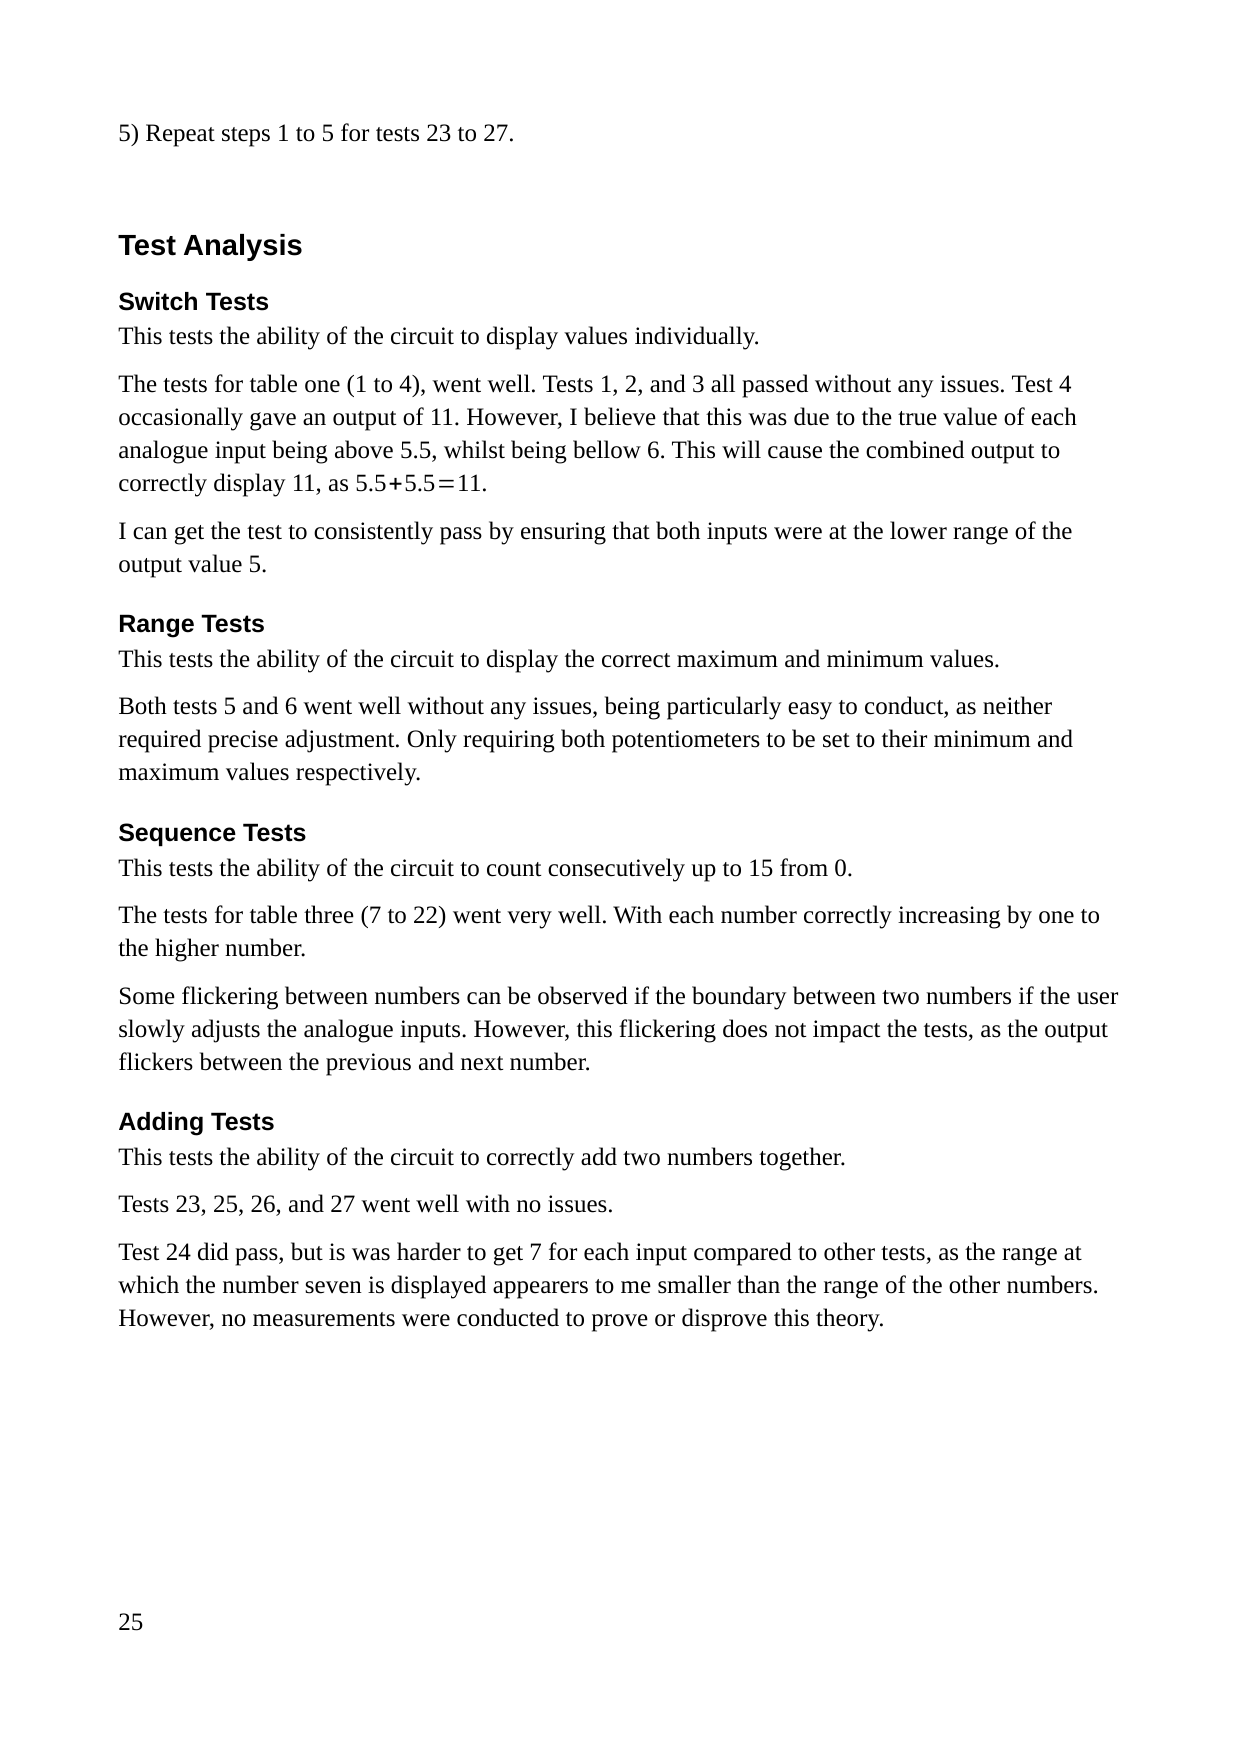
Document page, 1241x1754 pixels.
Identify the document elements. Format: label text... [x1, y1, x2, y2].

text I can get the test to consistently pass by ensuring that both inputs were at the lower range of the output value 5. [118, 516, 1122, 577]
text Tests 23, 25, 26, and 27 went well with no issues. [118, 1189, 1122, 1218]
subtitle Adding Tests [118, 1107, 1122, 1136]
text Both tests 5 and 6 went well without any issues, being particularly easy to conduct, as neither required precise adjustment. Only requiring both potentiometers to be set to their minimum and maximum values respectively. [118, 691, 1122, 786]
text This tests the ability of the circuit to display the correct maximum and minimum values. [118, 644, 1122, 673]
subtitle Test Analysis [118, 228, 1122, 261]
text This tests the ability of the circuit to display values individually. [118, 321, 1122, 350]
text Test 24 did pass, but is was harder to get 7 for each input compared to other tests, as the range at which the number seven is displayed appearers to me smaller than the range of the other numbers. However, no measurements were conducted to prove or disprove this theory. [118, 1237, 1122, 1332]
text This tests the ability of the circuit to count consecutively up to 15 from 0. [118, 853, 1122, 881]
subtitle Switch Tests [118, 286, 1122, 315]
text 5) Repeat steps 1 to 5 for tests 23 to 27. [118, 118, 1122, 147]
subtitle Range Tests [118, 609, 1122, 638]
subtitle Sequence Tests [118, 818, 1122, 846]
text The tests for table one (1 to 4), went well. Tests 1, 2, and 3 all passed without any issues. Test 4 occasionally gave an output of 11. However, I believe that this was due to the true value of each analogue input being above 5.5, whilst being bellow 6. This will cause the combined output to correctly display 11, as . [118, 369, 1122, 497]
text Some flickering between numbers can be observed if the boundary between two numbers if the user slowly adjusts the analogue inputs. However, this flickering does not impact the tests, as the output flickers between the previous and next number. [118, 981, 1122, 1076]
text This tests the ability of the circuit to correctly add two numbers together. [118, 1142, 1122, 1171]
text The tests for table three (7 to 22) went very well. With each number correctly increasing by one to the higher number. [118, 900, 1122, 962]
